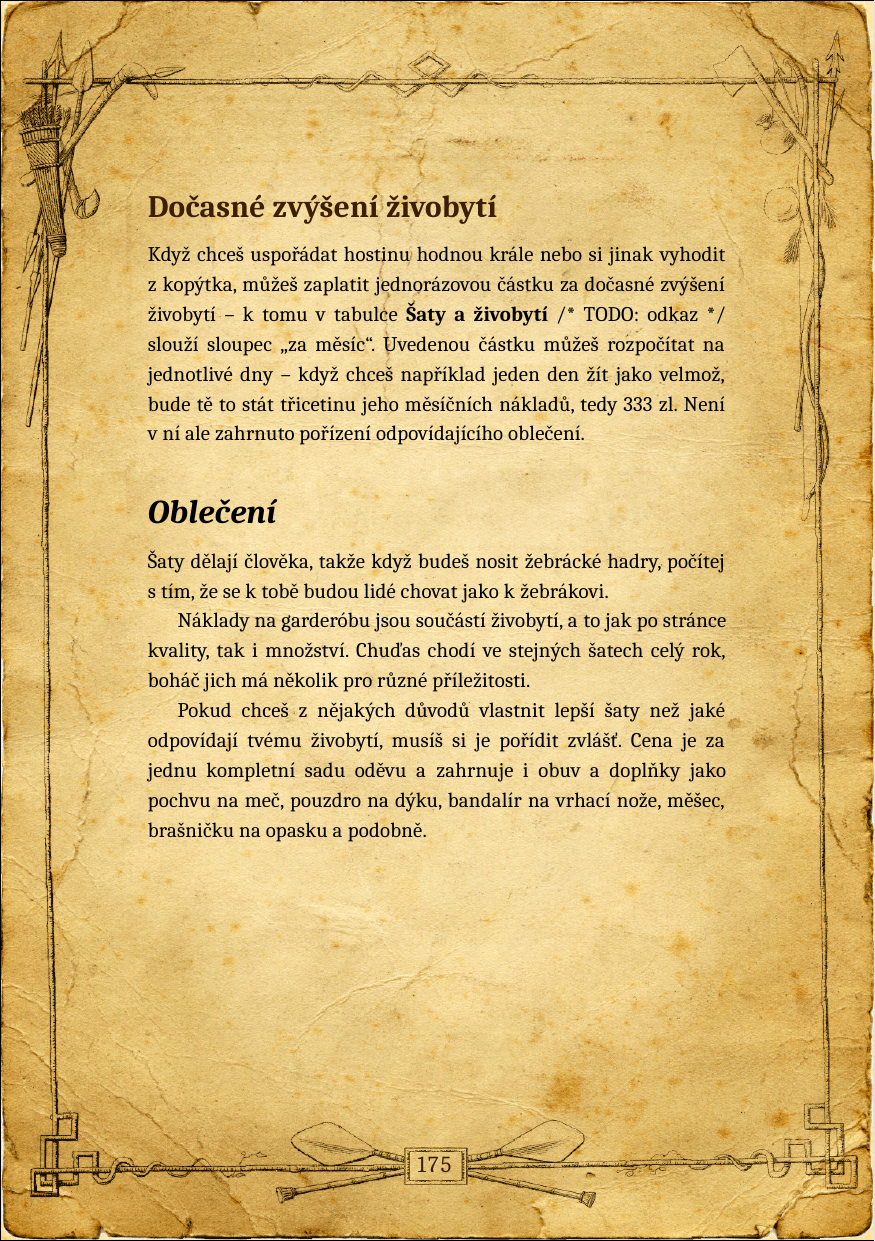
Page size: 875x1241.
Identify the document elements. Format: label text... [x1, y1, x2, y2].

text Když chceš uspořádat hostinu hodnou krále nebo si jinak vyhodit z⁠ kopýtka, můžeš zaplatit jednorázovou částku za dočasné zvýšení živobytí – k⁠ tomu v⁠ tabulce Šaty a⁠ živobytí /* TODO: odkaz */ slouží sloupec „za měsíc“. Uvedenou částku můžeš rozpočítat na jednotlivé dny – když chceš například jeden den žít jako velmož, bude tě to stát třicetinu jeho měsíčních nákladů, tedy 333 zl. Není v⁠ ní ale zahrnuto pořízení odpovídajícího oblečení. [148, 243, 726, 446]
text Šaty dělají člověka, takže když budeš nosit žebrácké hadry, počítej s⁠ tím, že se k⁠ tobě budou lidé chovat jako k⁠ žebrákovi. Náklady na garderóbu jsou součástí živobytí, a⁠ to jak po stránce kvality, tak i⁠ množství. Chuďas chodí ve stejných šatech celý rok, boháč jich má několik pro různé příležitosti. Pokud chceš z⁠ nějakých důvodů vlastnit lepší šaty než jaké odpovídají tvému živobytí, musíš si je pořídit zvlášť. Cena je za jednu kompletní sadu oděvu a⁠ zahrnuje i⁠ obuv a⁠ doplňky jako pochvu na meč, pouzdro na dýku, bandalír na vrhací nože, měšec, brašničku na opasku a⁠ podobně. [148, 549, 726, 842]
picture [1, 1, 874, 1240]
subtitle Oblečení [148, 493, 726, 532]
subtitle Dočasné zvýšení živobytí [148, 189, 726, 225]
